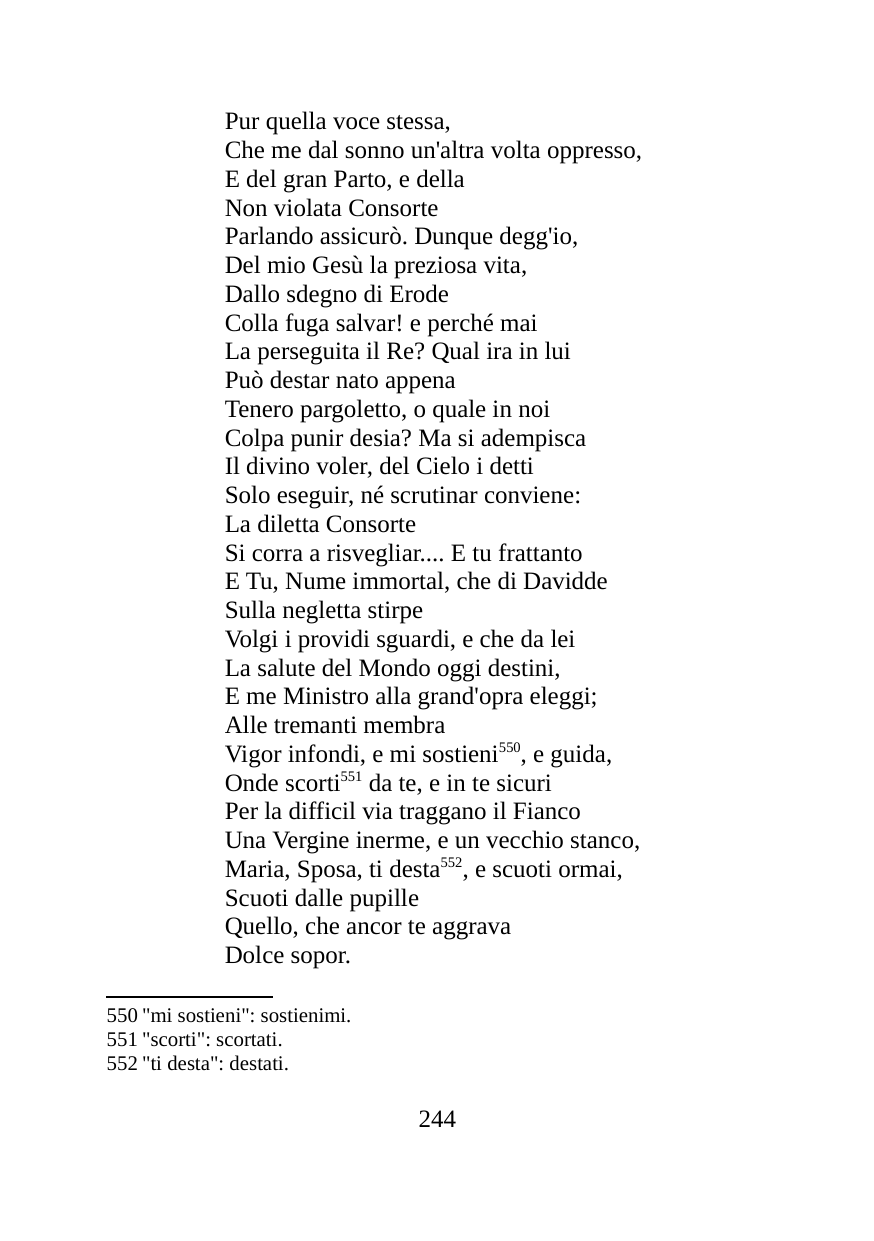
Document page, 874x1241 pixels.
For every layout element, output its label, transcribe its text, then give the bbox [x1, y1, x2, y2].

text La perseguita il Re? Qual ira in lui [224, 336, 768, 365]
text Il divino voler, del Cielo i detti [224, 451, 768, 480]
text Non violata Consorte [224, 193, 768, 221]
text Solo eseguir, né scrutinar conviene: [224, 480, 768, 509]
text E Tu, Nume immortal, che di Davidde [224, 566, 768, 595]
text Per la difficil via traggano il Fianco [224, 796, 768, 825]
text Alle tremanti membra [224, 710, 768, 739]
text Tenero pargoletto, o quale in noi [224, 394, 768, 423]
text La diletta Consorte [224, 509, 768, 538]
text Colpa punir desia? Ma si adempisca [224, 423, 768, 451]
text Dallo sdegno di Erode [224, 279, 768, 308]
text E del gran Parto, e della [224, 164, 768, 193]
text Vigor infondi, e mi sostieni, e guida, [224, 739, 768, 768]
text Dolce sopor. [224, 940, 768, 969]
text Maria, Sposa, ti desta, e scuoti ormai, [224, 854, 768, 883]
text Del mio Gesù la preziosa vita, [224, 250, 768, 279]
text "scorti": scortati. [106, 1027, 768, 1051]
text La salute del Mondo oggi destini, [224, 653, 768, 681]
text "mi sostieni": sostienimi. [106, 1003, 768, 1027]
text Sulla negletta stirpe [224, 595, 768, 624]
text Onde scorti da te, e in te sicuri [224, 768, 768, 796]
text Volgi i providi sguardi, e che da lei [224, 624, 768, 653]
text Parlando assicurò. Dunque degg'io, [224, 221, 768, 250]
text Quello, che ancor te aggrava [224, 911, 768, 940]
text Pur quella voce stessa, [224, 106, 768, 135]
text Una Vergine inerme, e un vecchio stanco, [224, 825, 768, 854]
text Colla fuga salvar! e perché mai [224, 308, 768, 336]
text Che me dal sonno un'altra volta oppresso, [224, 135, 768, 164]
text Scuoti dalle pupille [224, 883, 768, 911]
text Si corra a risvegliar.... E tu frattanto [224, 538, 768, 566]
text "ti desta": destati. [106, 1051, 768, 1075]
text E me Ministro alla grand'opra eleggi; [224, 681, 768, 710]
text Può destar nato appena [224, 365, 768, 394]
